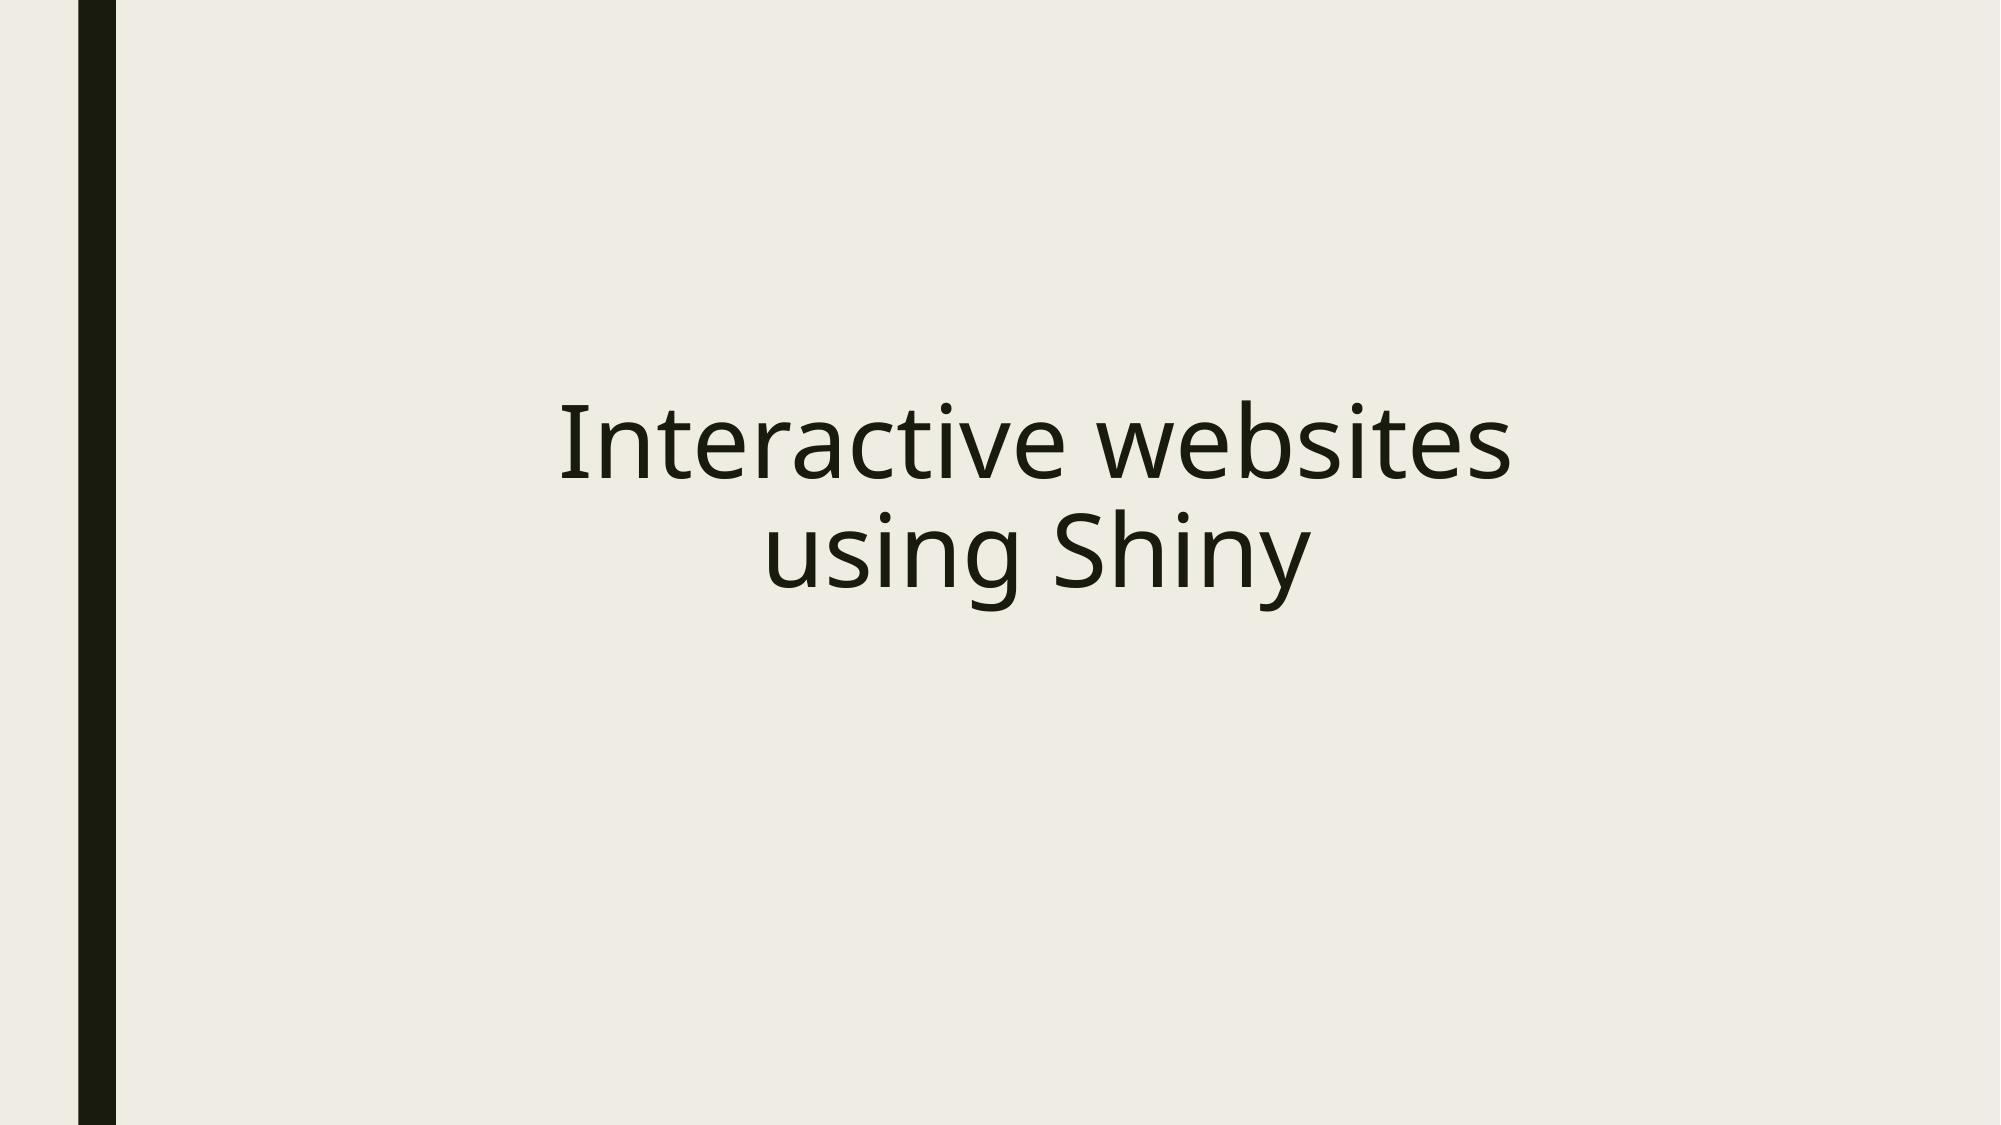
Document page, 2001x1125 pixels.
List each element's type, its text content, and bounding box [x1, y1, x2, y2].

title Interactive websites using Shiny [444, 384, 1629, 629]
